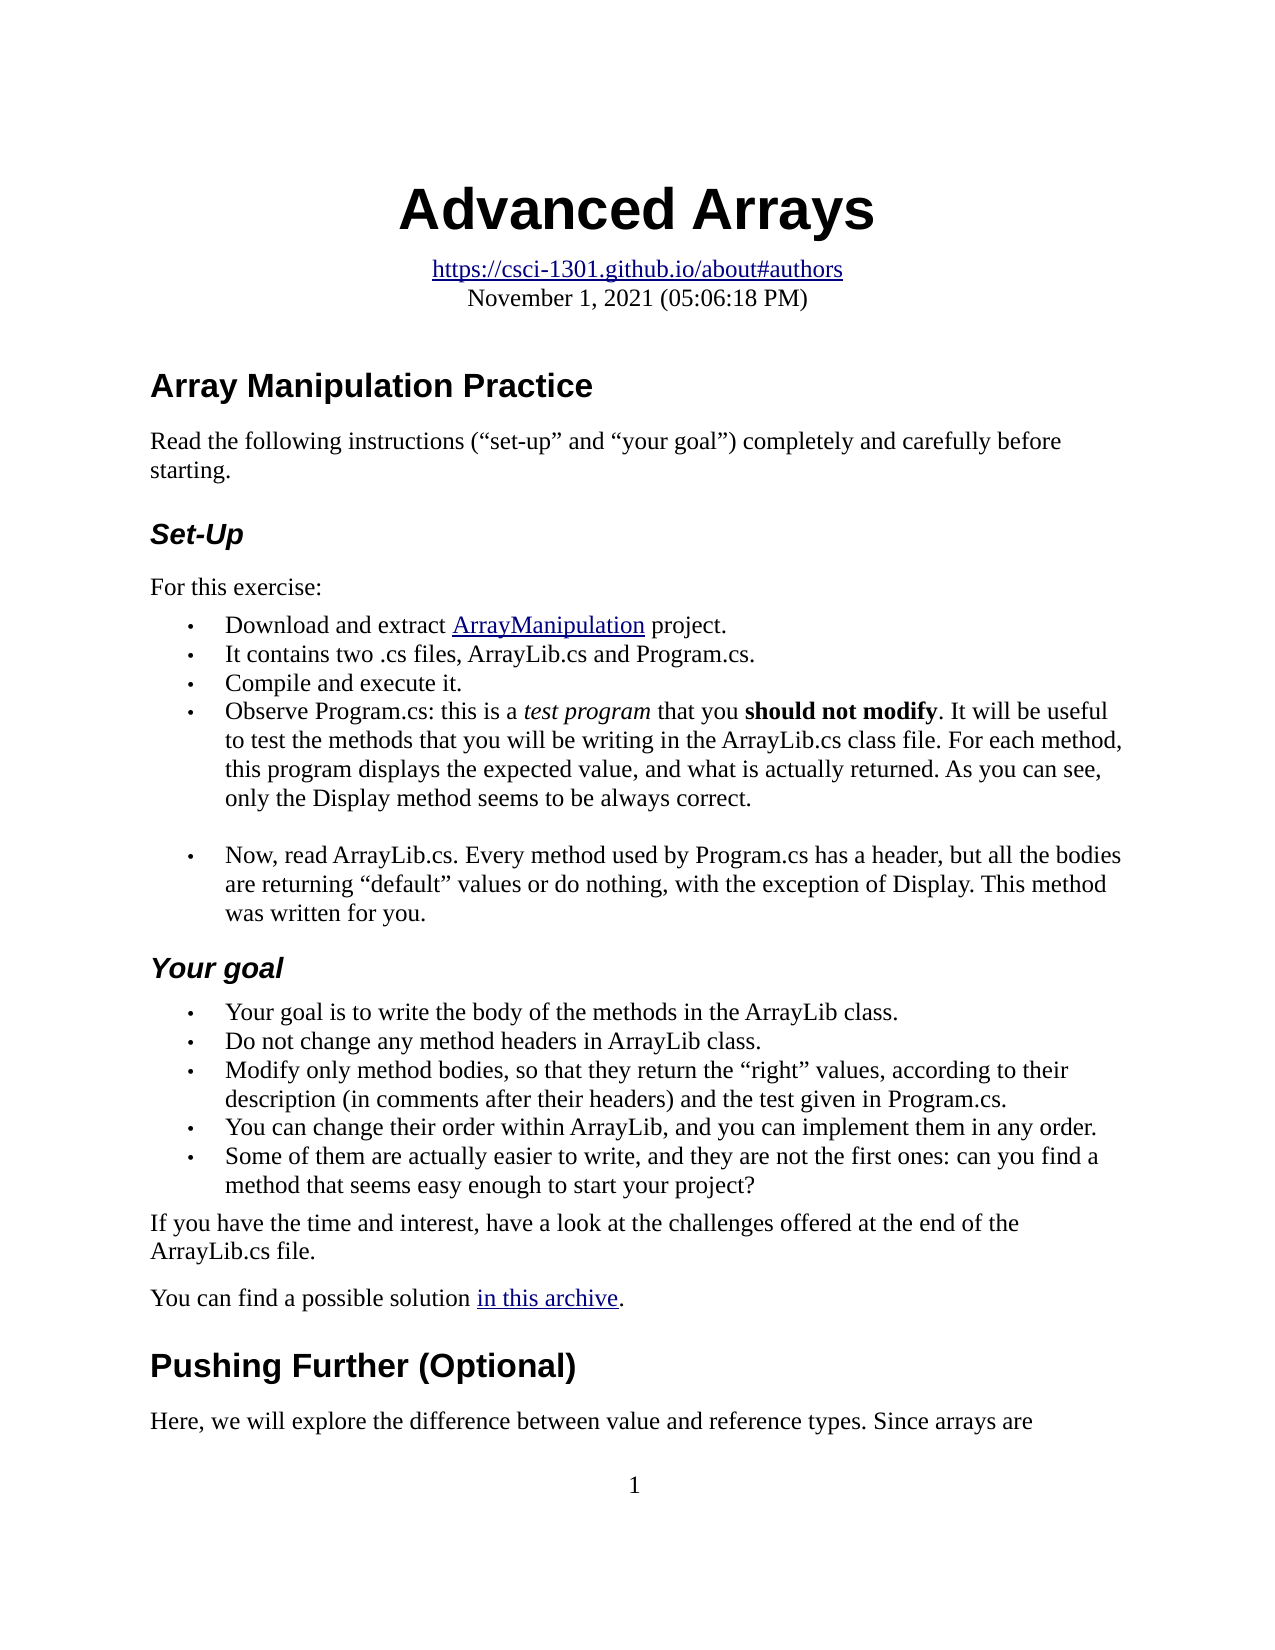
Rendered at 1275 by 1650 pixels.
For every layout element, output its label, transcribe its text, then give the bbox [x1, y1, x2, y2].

text For this exercise: [150, 572, 1125, 601]
subtitle Your goal [150, 951, 1125, 985]
text Read the following instructions (“set-up” and “your goal”) completely and carefully before starting. [150, 426, 1125, 483]
list Observe Program.cs: this is a test program that you should not modify. It will be useful to test the methods that you will be writing in the ArrayLib.cs class file. For each method, this program displays the expected value, and what is actually returned. As you can see, only the Display method seems to be always correct. [187, 696, 1125, 840]
title Advanced Arrays [150, 175, 1125, 242]
text November 1, 2021 (05:06:18 PM) [150, 283, 1125, 312]
list Your goal is to write the body of the methods in the ArrayLib class. [187, 997, 1125, 1026]
list Now, read ArrayLib.cs. Every method used by Program.cs has a header, but all the bodies are returning “default” values or do nothing, with the exception of Display. This method was written for you. [187, 840, 1125, 926]
list Do not change any method headers in ArrayLib class. [187, 1026, 1125, 1055]
subtitle Set-Up [150, 517, 1125, 551]
list Compile and execute it. [187, 668, 1125, 696]
text If you have the time and interest, have a look at the challenges offered at the end of the ArrayLib.cs file. [150, 1208, 1125, 1265]
subtitle Pushing Further (Optional) [150, 1346, 1125, 1384]
subtitle Array Manipulation Practice [150, 366, 1125, 404]
text You can find a possible solution in this archive. [150, 1283, 1125, 1312]
list Download and extract ArrayManipulation project. [187, 610, 1125, 639]
text Here, we will explore the difference between value and reference types. Since arrays are [150, 1406, 1125, 1434]
list You can change their order within ArrayLib, and you can implement them in any order. [187, 1112, 1125, 1141]
list Modify only method bodies, so that they return the “right” values, according to their description (in comments after their headers) and the test given in Program.cs. [187, 1055, 1125, 1112]
list Some of them are actually easier to write, and they are not the first ones: can you find a method that seems easy enough to start your project? [187, 1141, 1125, 1199]
text https://csci-1301.github.io/about#authors [150, 254, 1125, 283]
list It contains two .cs files, ArrayLib.cs and Program.cs. [187, 639, 1125, 668]
